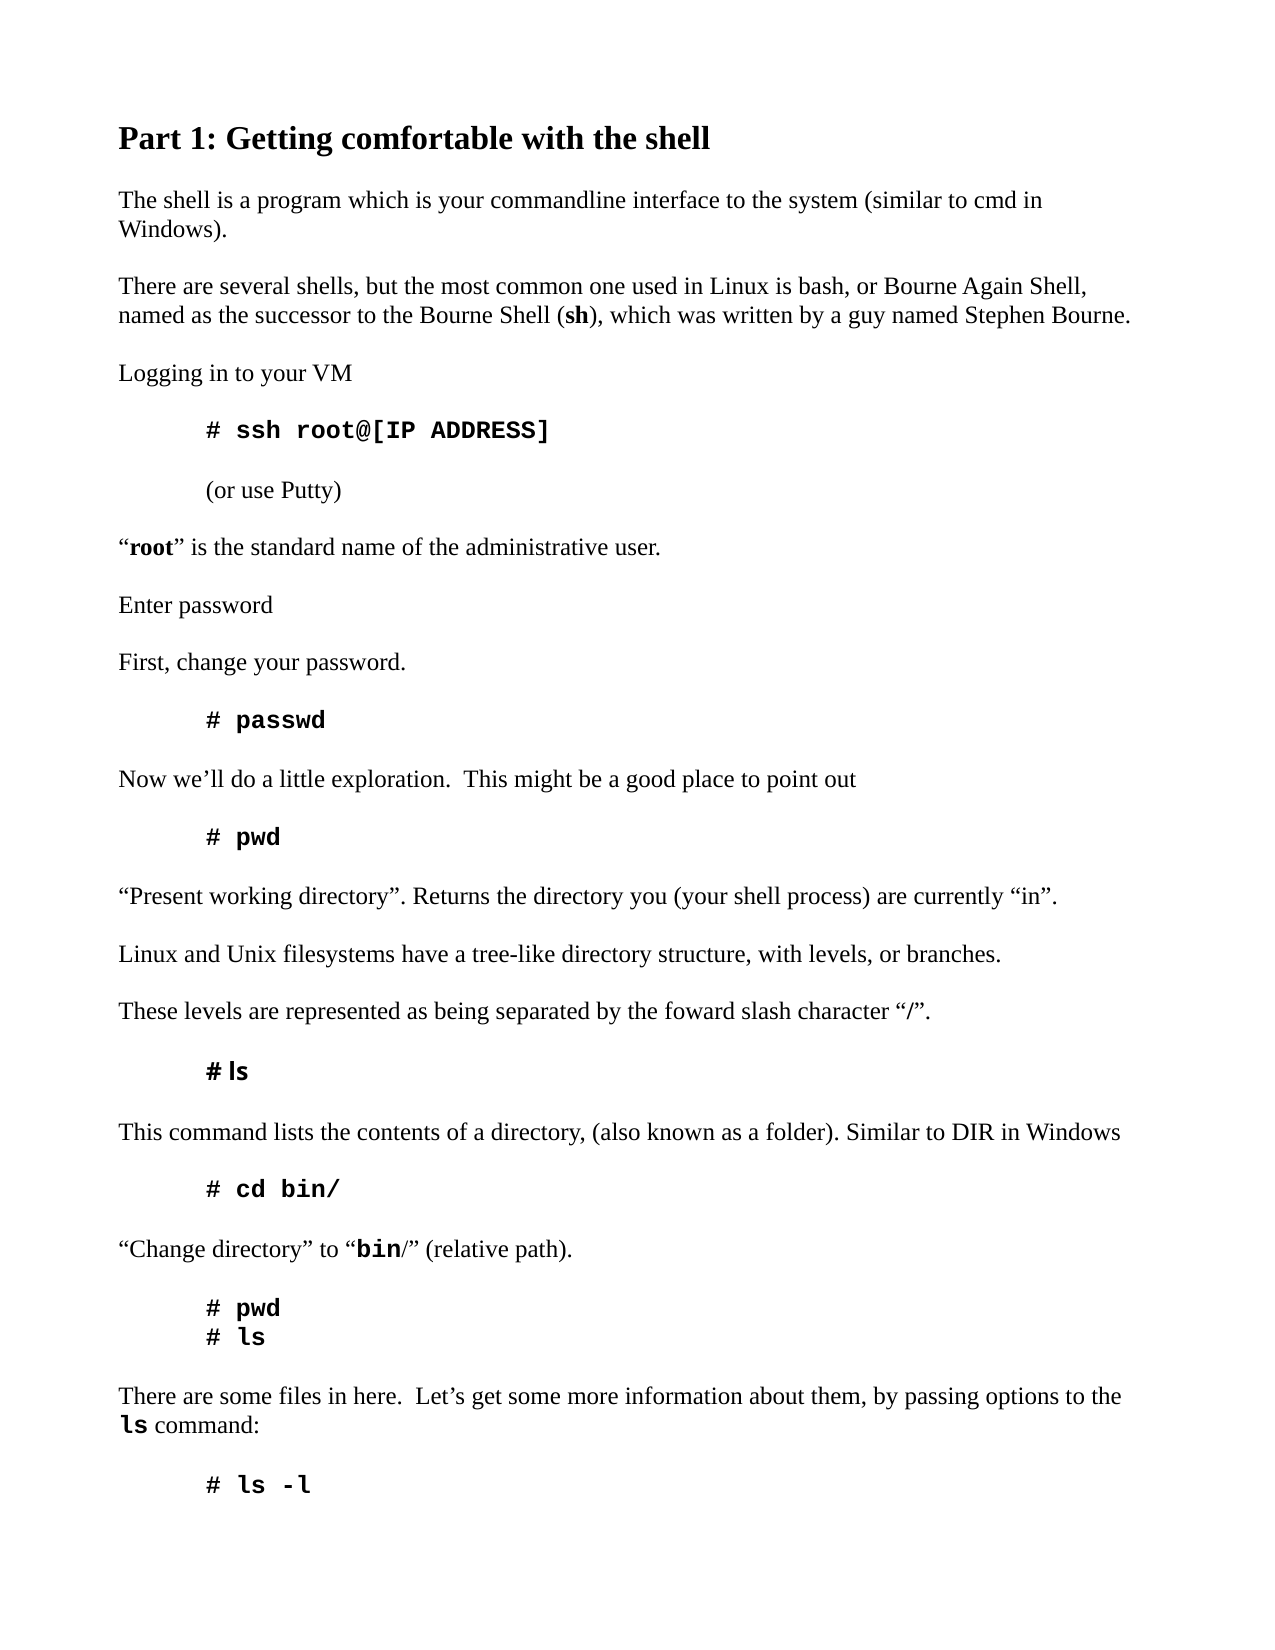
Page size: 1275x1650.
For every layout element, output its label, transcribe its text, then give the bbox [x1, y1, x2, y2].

text # ssh root@[IP ADDRESS] [118, 415, 1157, 446]
text # pwd [118, 822, 1157, 853]
text Now we’ll do a little exploration. This might be a good place to point out [118, 764, 1157, 793]
text These levels are represented as being separated by the foward slash character “/”. [118, 996, 1157, 1025]
text “root” is the standard name of the administrative user. [118, 532, 1157, 561]
text # ls [118, 1324, 1157, 1353]
text # pwd [118, 1293, 1157, 1324]
text Logging in to your VM [118, 358, 1157, 386]
text This command lists the contents of a directory, (also known as a folder). Similar to DIR in Windows [118, 1117, 1157, 1146]
text The shell is a program which is your commandline interface to the system (similar to cmd in Windows). [118, 185, 1157, 243]
text “Change directory” to “bin/” (relative path). [118, 1234, 1157, 1265]
text # ls -l [118, 1470, 1157, 1501]
text (or use Putty) [118, 475, 1157, 503]
text # cd bin/ [118, 1174, 1157, 1205]
text # passwd [118, 705, 1157, 736]
text There are several shells, but the most common one used in Linux is bash, or Bourne Again Shell, named as the successor to the Bourne Shell (sh), which was written by a guy named Stephen Bourne. [118, 271, 1157, 329]
text # ls [118, 1054, 1157, 1088]
text Part 1: Getting comfortable with the shell [118, 118, 1157, 156]
text “Present working directory”. Returns the directory you (your shell process) are currently “in”. [118, 881, 1157, 910]
text Linux and Unix filesystems have a tree-like directory structure, with levels, or branches. [118, 939, 1157, 968]
text There are some files in here. Let’s get some more information about them, by passing options to the ls command: [118, 1381, 1157, 1441]
text Enter password [118, 590, 1157, 618]
text First, change your password. [118, 647, 1157, 676]
